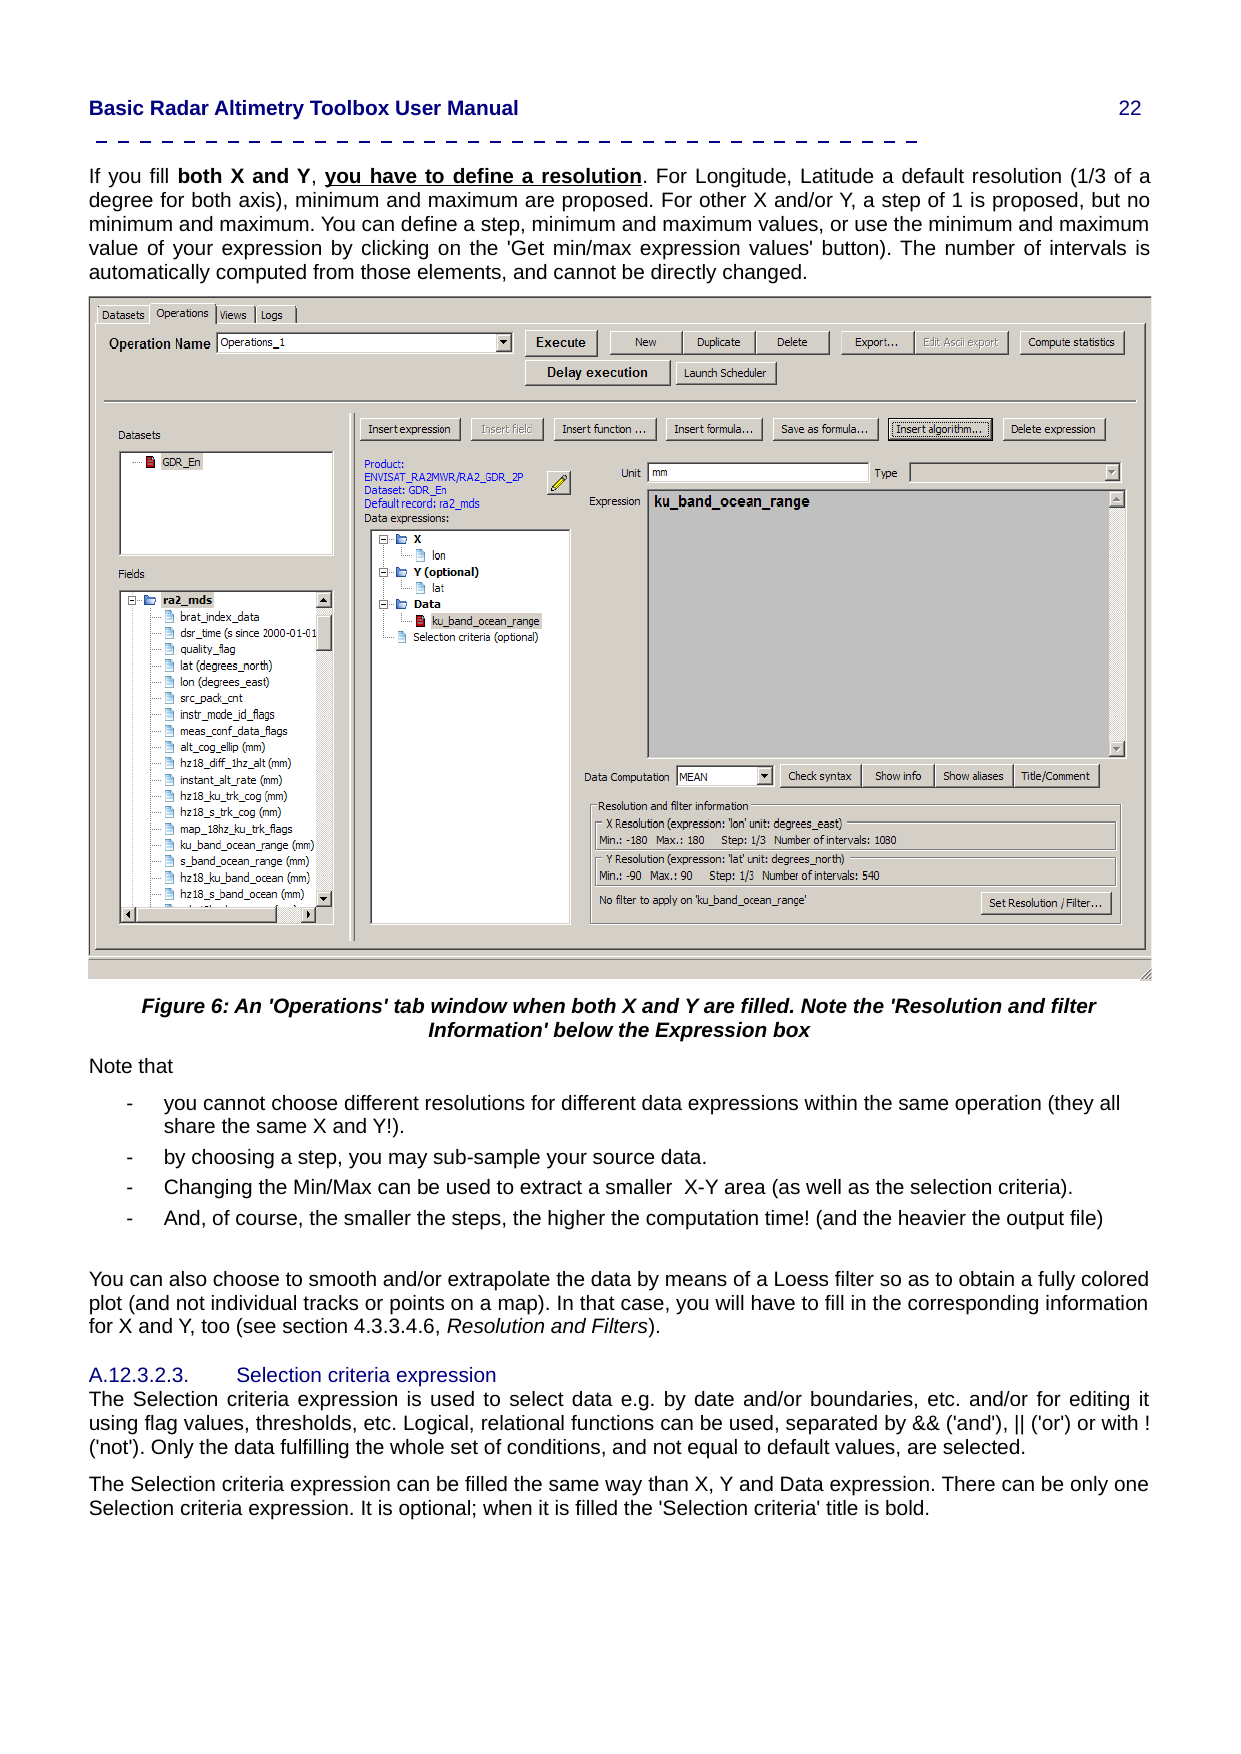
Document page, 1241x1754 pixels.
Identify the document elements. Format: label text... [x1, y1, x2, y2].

text You can also choose to smooth and/or extrapolate the data by means of a Loess filter so as to obtain a fully colored plot (and not individual tracks or points on a map). In that case, you will have to fill in the corresponding information for X and Y, too (see section 4.3.3.4.6, Resolution and Filters). [88, 1266, 1152, 1338]
text The Selection criteria expression is used to select data e.g. by date and/or boundaries, etc. and/or for editing it using flag values, thresholds, etc. Logical, relational functions can be used, separated by && ('and'), || ('or') or with ! ('not'). Only the data fulfilling the whole set of conditions, and not equal to default values, are selected. [88, 1387, 1152, 1459]
list And, of course, the smaller the steps, the higher the computation time! (and the heavier the output file) [126, 1206, 1152, 1229]
list you cannot choose different resolutions for different data expressions within the same operation (they all share the same X and Y!). [126, 1090, 1152, 1138]
text If you fill both X and Y, you have to define a resolution. For Longitude, Latitude a default resolution (1/3 of a degree for both axis), minimum and maximum are proposed. For other X and/or Y, a step of 1 is proposed, but no minimum and maximum. You can define a step, minimum and maximum values, or use the minimum and maximum value of your expression by clicking on the 'Get min/max expression values' button). The number of intervals is automatically computed from those elements, and cannot be directly changed. [88, 164, 1152, 284]
list Changing the Min/Max can be used to extract a smaller X-Y area (as well as the selection criteria). [126, 1175, 1152, 1199]
subtitle Selection criteria expression [88, 1363, 1152, 1387]
text Note that [88, 1054, 1152, 1078]
text The Selection criteria expression can be filled the same way than X, Y and Data expression. There can be only one Selection criteria expression. It is optional; when it is filled the 'Selection criteria' title is bold. [88, 1472, 1152, 1519]
text Figure 6: An 'Operations' tab window when both X and Y are filled. Note the 'Resolution and filter Information' below the Expression box [88, 993, 1152, 1041]
list by choosing a step, you may sub-sample your source data. [126, 1145, 1152, 1169]
